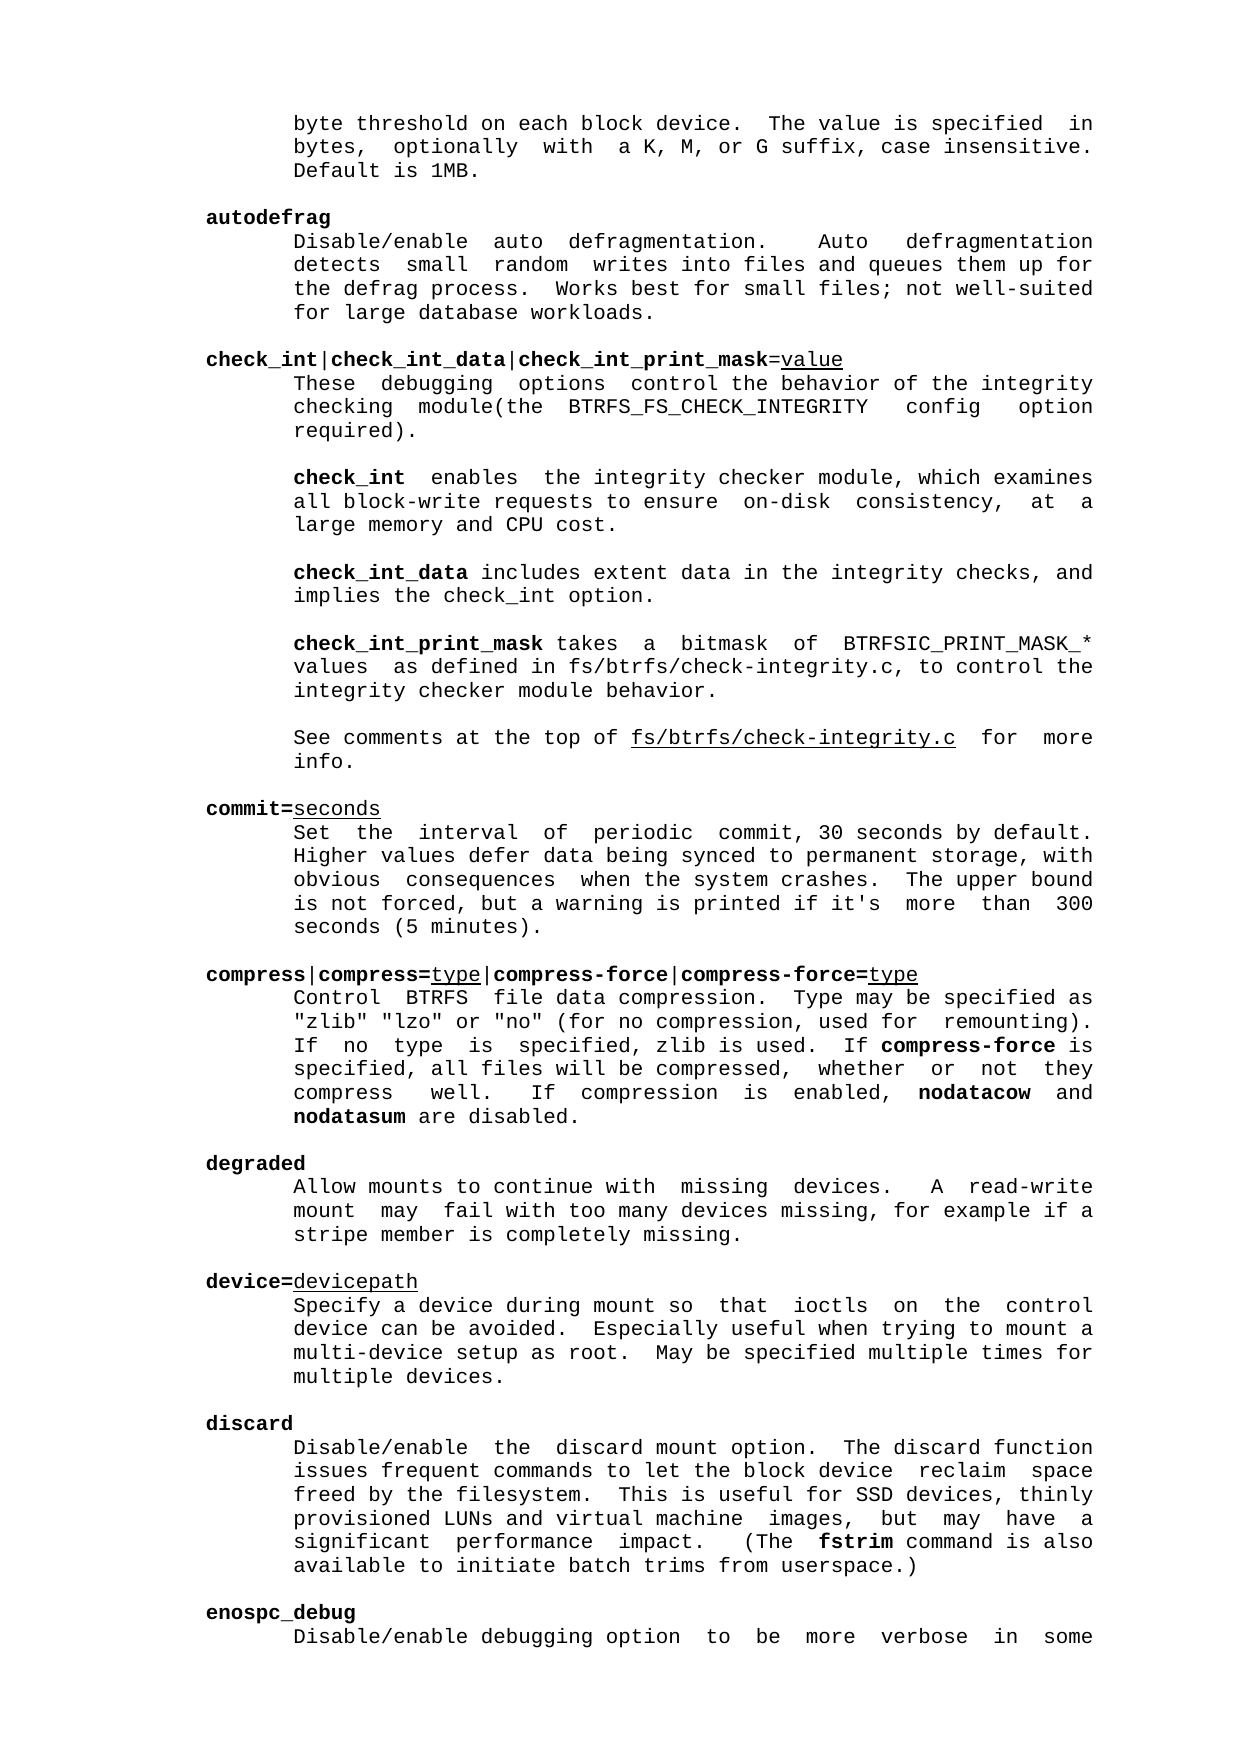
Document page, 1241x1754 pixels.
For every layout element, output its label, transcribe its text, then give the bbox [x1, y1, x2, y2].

text provisioned LUNs and virtual machine images, but may have a [118, 1508, 1122, 1531]
text compress|compress=type|compress-force|compress-force=type [118, 964, 1122, 987]
text values as defined in fs/btrfs/check-integrity.c, to control the [118, 656, 1122, 680]
text Disable/enable auto defragmentation. Auto defragmentation [118, 231, 1122, 254]
text info. [118, 751, 1122, 774]
text required). [118, 420, 1122, 443]
text all block-write requests to ensure on-disk consistency, at a [118, 491, 1122, 514]
text bytes, optionally with a K, M, or G suffix, case insensitive. [118, 136, 1122, 160]
text "zlib" "lzo" or "no" (for no compression, used for remounting). [118, 1011, 1122, 1035]
text mount may fail with too many devices missing, for example if a [118, 1200, 1122, 1224]
text check_int_print_mask takes a bitmask of BTRFSIC_PRINT_MASK_* [118, 633, 1122, 656]
text seconds (5 minutes). [118, 916, 1122, 940]
text obvious consequences when the system crashes. The upper bound [118, 869, 1122, 893]
text specified, all files will be compressed, whether or not they [118, 1058, 1122, 1082]
text Disable/enable the discard mount option. The discard function [118, 1437, 1122, 1460]
text freed by the filesystem. This is useful for SSD devices, thinly [118, 1484, 1122, 1508]
text integrity checker module behavior. [118, 680, 1122, 704]
text device can be avoided. Especially useful when trying to mount a [118, 1318, 1122, 1342]
text Higher values defer data being synced to permanent storage, with [118, 846, 1122, 869]
text stripe member is completely missing. [118, 1224, 1122, 1247]
text available to initiate batch trims from userspace.) [118, 1555, 1122, 1578]
text is not forced, but a warning is printed if it's more than 300 [118, 893, 1122, 916]
text These debugging options control the behavior of the integrity [118, 373, 1122, 396]
text check_int enables the integrity checker module, which examines [118, 467, 1122, 491]
text nodatasum are disabled. [118, 1106, 1122, 1129]
text Specify a device during mount so that ioctls on the control [118, 1295, 1122, 1318]
text Set the interval of periodic commit, 30 seconds by default. [118, 822, 1122, 846]
text large memory and CPU cost. [118, 514, 1122, 538]
text autodefrag [118, 207, 1122, 231]
text discard [118, 1413, 1122, 1437]
text If no type is specified, zlib is used. If compress-force is [118, 1035, 1122, 1058]
text significant performance impact. (The fstrim command is also [118, 1531, 1122, 1555]
text detects small random writes into files and queues them up for [118, 254, 1122, 278]
text check_int_data includes extent data in the integrity checks, and [118, 562, 1122, 585]
text the defrag process. Works best for small files; not well-suited [118, 278, 1122, 302]
text implies the check_int option. [118, 585, 1122, 609]
text for large database workloads. [118, 302, 1122, 325]
text Control BTRFS file data compression. Type may be specified as [118, 987, 1122, 1011]
text Disable/enable debugging option to be more verbose in some [118, 1626, 1122, 1649]
text See comments at the top of fs/btrfs/check-integrity.c for more [118, 727, 1122, 751]
text compress well. If compression is enabled, nodatacow and [118, 1082, 1122, 1106]
text commit=seconds [118, 798, 1122, 822]
text checking module(the BTRFS_FS_CHECK_INTEGRITY config option [118, 396, 1122, 420]
text Allow mounts to continue with missing devices. A read-write [118, 1177, 1122, 1200]
text Default is 1MB. [118, 160, 1122, 183]
text device=devicepath [118, 1271, 1122, 1295]
text byte threshold on each block device. The value is specified in [118, 112, 1122, 136]
text issues frequent commands to let the block device reclaim space [118, 1460, 1122, 1484]
text enospc_debug [118, 1602, 1122, 1626]
text multiple devices. [118, 1366, 1122, 1389]
text multi-device setup as root. May be specified multiple times for [118, 1342, 1122, 1366]
text check_int|check_int_data|check_int_print_mask=value [118, 349, 1122, 373]
text degraded [118, 1153, 1122, 1177]
